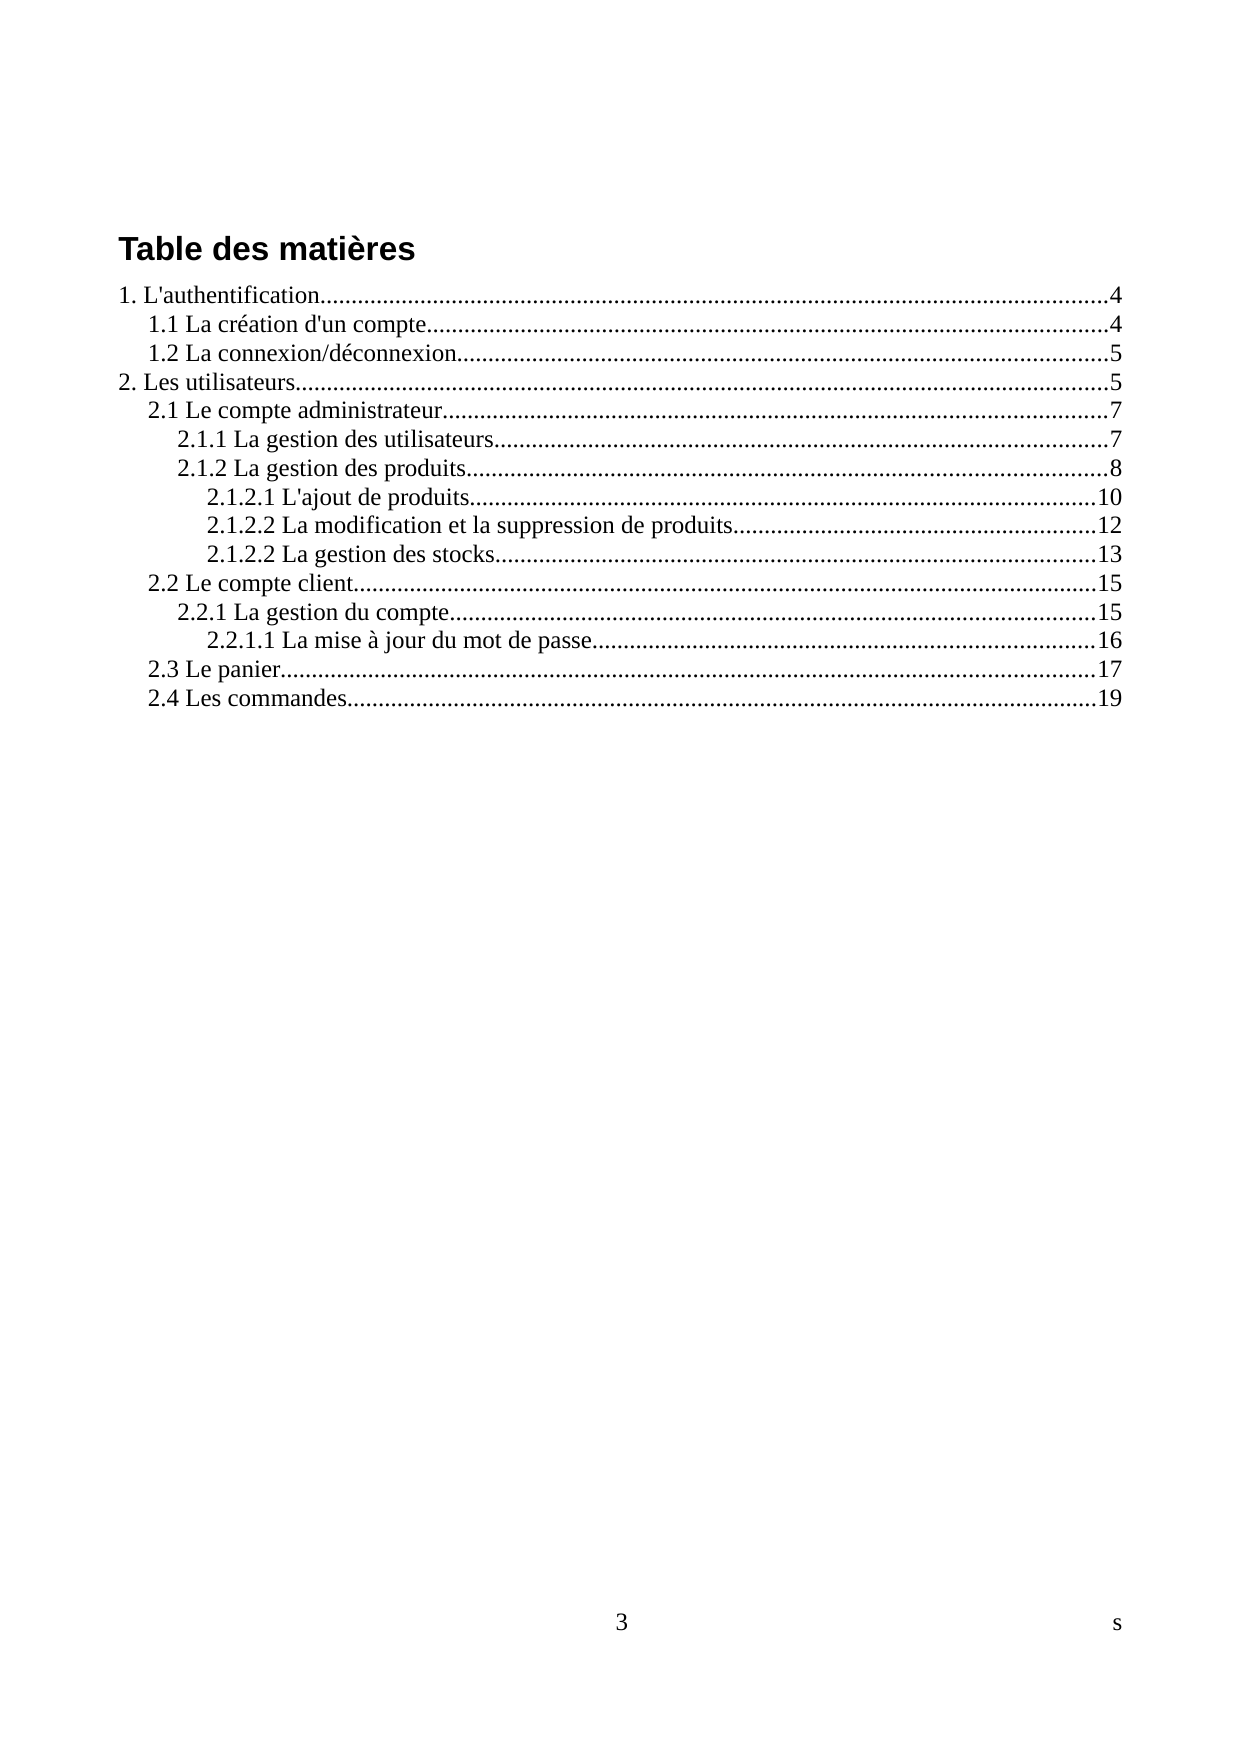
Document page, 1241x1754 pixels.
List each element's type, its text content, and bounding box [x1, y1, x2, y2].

text 2.1.2.1 L'ajout de produits 10 [207, 482, 1122, 510]
text 2.3 Le panier 17 [148, 654, 1122, 683]
text 2.1.2.2 La gestion des stocks 13 [207, 539, 1122, 568]
text 2.1.2 La gestion des produits 8 [177, 453, 1122, 482]
subtitle Table des matières [118, 229, 1122, 268]
text 2.1 Le compte administrateur 7 [148, 395, 1122, 424]
text 1.1 La création d'un compte 4 [148, 309, 1122, 338]
text 1.2 La connexion/déconnexion 5 [148, 338, 1122, 367]
text 2.1.1 La gestion des utilisateurs 7 [177, 424, 1122, 453]
text 2. Les utilisateurs 5 [118, 367, 1122, 395]
text 2.4 Les commandes 19 [148, 683, 1122, 712]
text 2.1.2.2 La modification et la suppression de produits 12 [207, 510, 1122, 539]
text 1. L'authentification 4 [118, 280, 1122, 309]
text 2.2 Le compte client 15 [148, 568, 1122, 597]
text 2.2.1 La gestion du compte 15 [177, 597, 1122, 625]
text 2.2.1.1 La mise à jour du mot de passe 16 [207, 625, 1122, 654]
